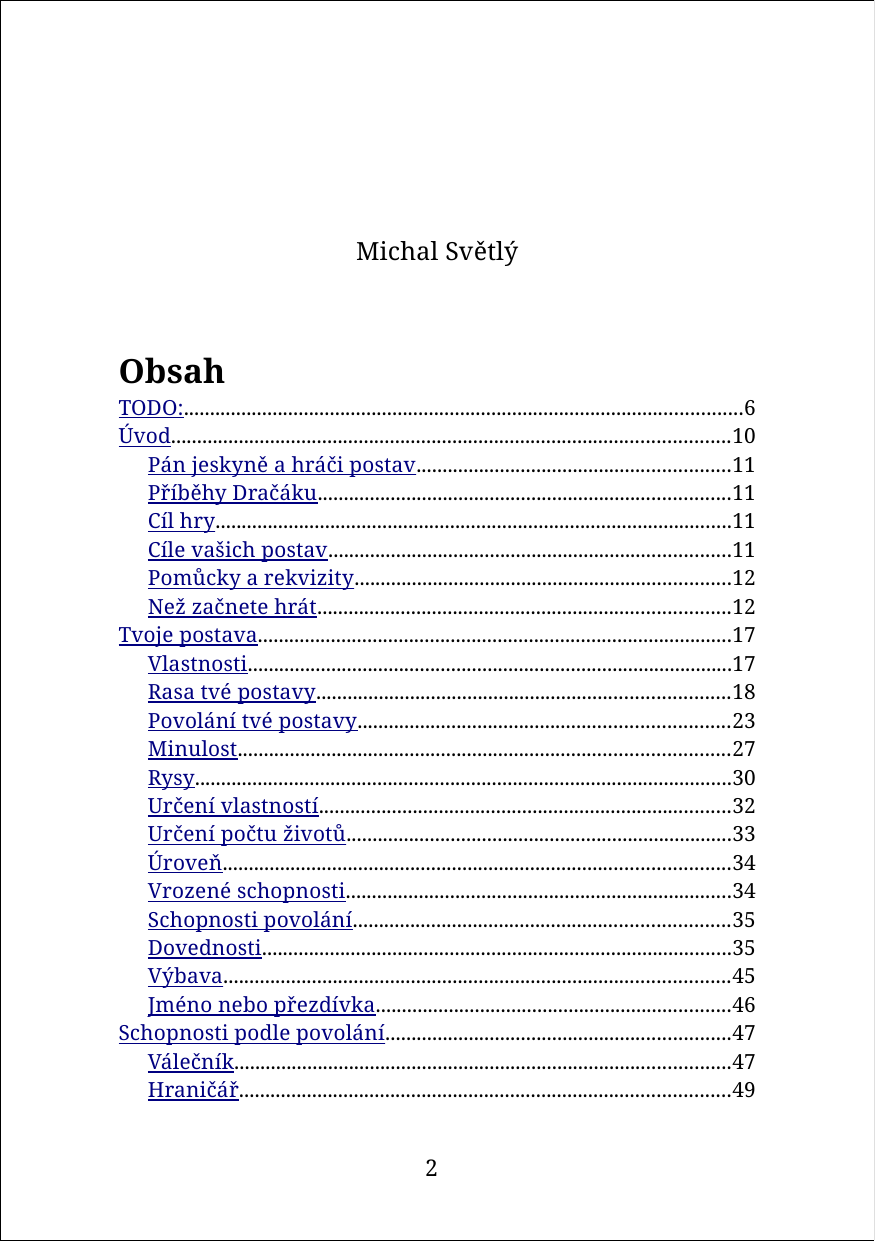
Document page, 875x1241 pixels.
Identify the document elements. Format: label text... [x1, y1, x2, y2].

text Cíl hry 11 [148, 507, 756, 535]
text Vlastnosti 17 [148, 649, 756, 677]
text Povolání tvé postavy 23 [148, 706, 756, 734]
text Pomůcky a rekvizity 12 [148, 563, 756, 592]
text Minulost 27 [148, 734, 756, 763]
subtitle Obsah [118, 347, 756, 393]
text Pán jeskyně a hráči postav 11 [148, 450, 756, 478]
text Jméno nebo přezdívka 46 [148, 990, 756, 1018]
text Cíle vašich postav 11 [148, 535, 756, 563]
text Michal Světlý [118, 234, 756, 268]
text Výbava 45 [148, 962, 756, 990]
text Než začnete hrát 12 [148, 592, 756, 620]
text Příběhy Dračáku 11 [148, 478, 756, 507]
text Úvod 10 [118, 421, 756, 450]
text TODO: 6 [118, 393, 756, 421]
text Schopnosti povolání 35 [148, 905, 756, 933]
text Schopnosti podle povolání 47 [118, 1018, 756, 1047]
text Určení vlastností 32 [148, 791, 756, 819]
text Válečník 47 [148, 1047, 756, 1075]
text Rasa tvé postavy 18 [148, 677, 756, 706]
text Vrozené schopnosti 34 [148, 876, 756, 905]
text Rysy 30 [148, 763, 756, 791]
text Dovednosti 35 [148, 933, 756, 962]
text Úroveň 34 [148, 848, 756, 876]
text Určení počtu životů 33 [148, 819, 756, 848]
text Hraničář 49 [148, 1075, 756, 1104]
text Tvoje postava 17 [118, 620, 756, 649]
